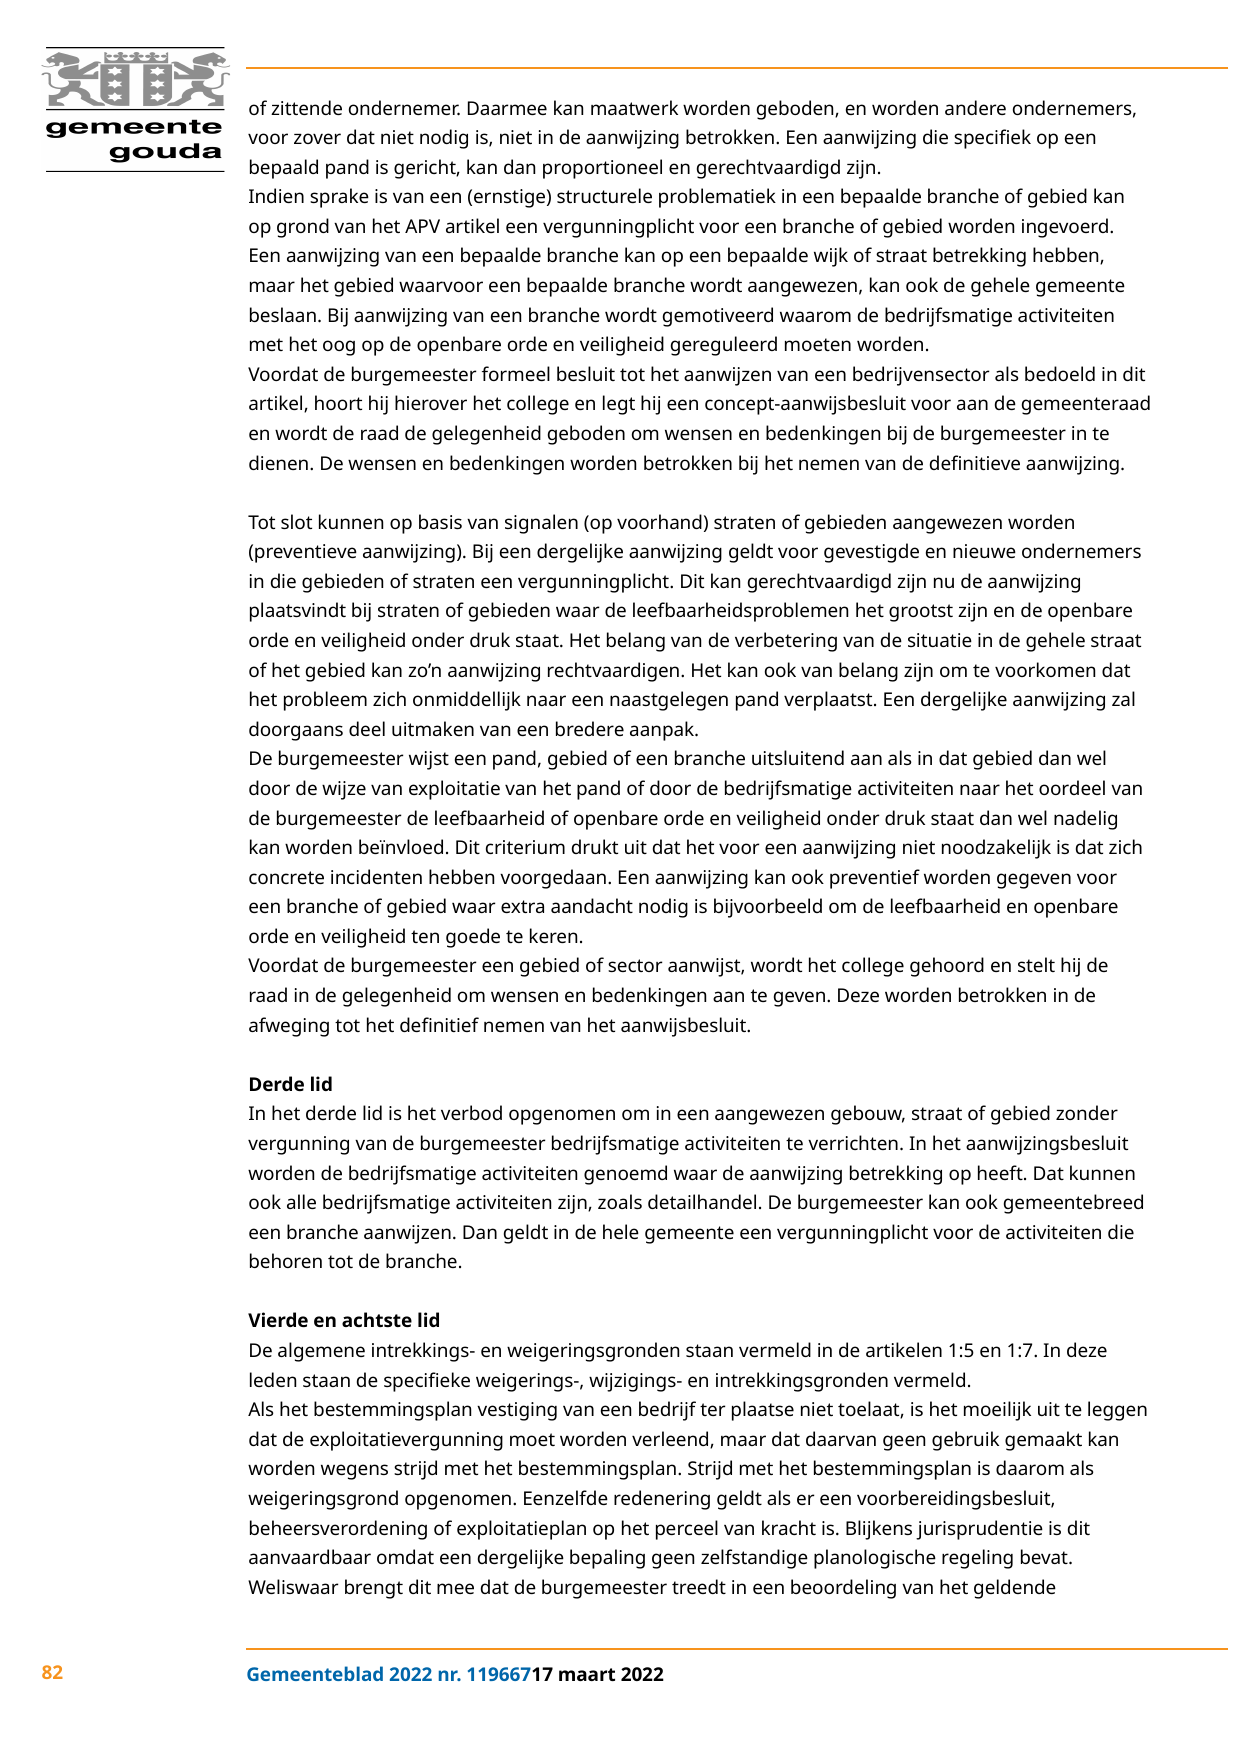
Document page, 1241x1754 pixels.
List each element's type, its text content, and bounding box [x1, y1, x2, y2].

picture [41, 47, 231, 172]
text Voordat de burgemeester een gebied of sector aanwijst, wordt het college gehoord en stelt hij de raad in de gelegenheid om wensen en bedenkingen aan te geven. Deze worden betrokken in de afweging tot het definitief nemen van het aanwijsbesluit. [248, 953, 1152, 1038]
text Indien sprake is van een (ernstige) structurele problematiek in een bepaalde branche of gebied kan op grond van het APV artikel een vergunningplicht voor een branche of gebied worden ingevoerd. Een aanwijzing van een bepaalde branche kan op een bepaalde wijk of straat betrekking hebben, maar het gebied waarvoor een bepaalde branche wordt aangewezen, kan ook de gehele gemeente beslaan. Bij aanwijzing van een branche wordt gemotiveerd waarom de bedrijfsmatige activiteiten met het oog op de openbare orde en veiligheid gereguleerd moeten worden. [248, 183, 1152, 357]
text De burgemeester wijst een pand, gebied of een branche uitsluitend aan als in dat gebied dan wel door de wijze van exploitatie van het pand of door de bedrijfsmatige activiteiten naar het oordeel van de burgemeester de leefbaarheid of openbare orde en veiligheid onder druk staat dan wel nadelig kan worden beïnvloed. Dit criterium drukt uit dat het voor een aanwijzing niet noodzakelijk is dat zich concrete incidenten hebben voorgedaan. Een aanwijzing kan ook preventief worden gegeven voor een branche of gebied waar extra aandacht nodig is bijvoorbeeld om de leefbaarheid en openbare orde en veiligheid ten goede te keren. [248, 746, 1152, 949]
text Tot slot kunnen op basis van signalen (op voorhand) straten of gebieden aangewezen worden (preventieve aanwijzing). Bij een dergelijke aanwijzing geldt voor gevestigde en nieuwe ondernemers in die gebieden of straten een vergunningplicht. Dit kan gerechtvaardigd zijn nu de aanwijzing plaatsvindt bij straten of gebieden waar de leefbaarheidsproblemen het grootst zijn en de openbare orde en veiligheid onder druk staat. Het belang van de verbetering van de situatie in de gehele straat of het gebied kan zo’n aanwijzing rechtvaardigen. Het kan ook van belang zijn om te voorkomen dat het probleem zich onmiddellijk naar een naastgelegen pand verplaatst. Een dergelijke aanwijzing zal doorgaans deel uitmaken van een bredere aanpak. [248, 509, 1152, 742]
text Voordat de burgemeester formeel besluit tot het aanwijzen van een bedrijvensector als bedoeld in dit artikel, hoort hij hierover het college en legt hij een concept-aanwijsbesluit voor aan de gemeenteraad en wordt de raad de gelegenheid geboden om wensen en bedenkingen bij de burgemeester in te dienen. De wensen en bedenkingen worden betrokken bij het nemen van de definitieve aanwijzing. [248, 361, 1152, 476]
text Vierde en achtste lid [248, 1308, 1152, 1333]
text Derde lid [248, 1071, 1152, 1097]
text De algemene intrekkings- en weigeringsgronden staan vermeld in de artikelen 1:5 en 1:7. In deze leden staan de specifieke weigerings-, wijzigings- en intrekkingsgronden vermeld. [248, 1337, 1152, 1393]
text Als het bestemmingsplan vestiging van een bedrijf ter plaatse niet toelaat, is het moeilijk uit te leggen dat de exploitatievergunning moet worden verleend, maar dat daarvan geen gebruik gemaakt kan worden wegens strijd met het bestemmingsplan. Strijd met het bestemmingsplan is daarom als weigeringsgrond opgenomen. Eenzelfde redenering geldt als er een voorbereidingsbesluit, beheersverordening of exploitatieplan op het perceel van kracht is. Blijkens jurisprudentie is dit aanvaardbaar omdat een dergelijke bepaling geen zelfstandige planologische regeling bevat. Weliswaar brengt dit mee dat de burgemeester treedt in een beoordeling van het geldende [248, 1396, 1152, 1600]
text In het derde lid is het verbod opgenomen om in een aangewezen gebouw, straat of gebied zonder vergunning van de burgemeester bedrijfsmatige activiteiten te verrichten. In het aanwijzingsbesluit worden de bedrijfsmatige activiteiten genoemd waar de aanwijzing betrekking op heeft. Dat kunnen ook alle bedrijfsmatige activiteiten zijn, zoals detailhandel. De burgemeester kan ook gemeentebreed een branche aanwijzen. Dan geldt in de hele gemeente een vergunningplicht voor de activiteiten die behoren tot de branche. [248, 1101, 1152, 1274]
text of zittende ondernemer. Daarmee kan maatwerk worden geboden, en worden andere ondernemers, voor zover dat niet nodig is, niet in de aanwijzing betrokken. Een aanwijzing die specifiek op een bepaald pand is gericht, kan dan proportioneel en gerechtvaardigd zijn. [248, 95, 1152, 180]
